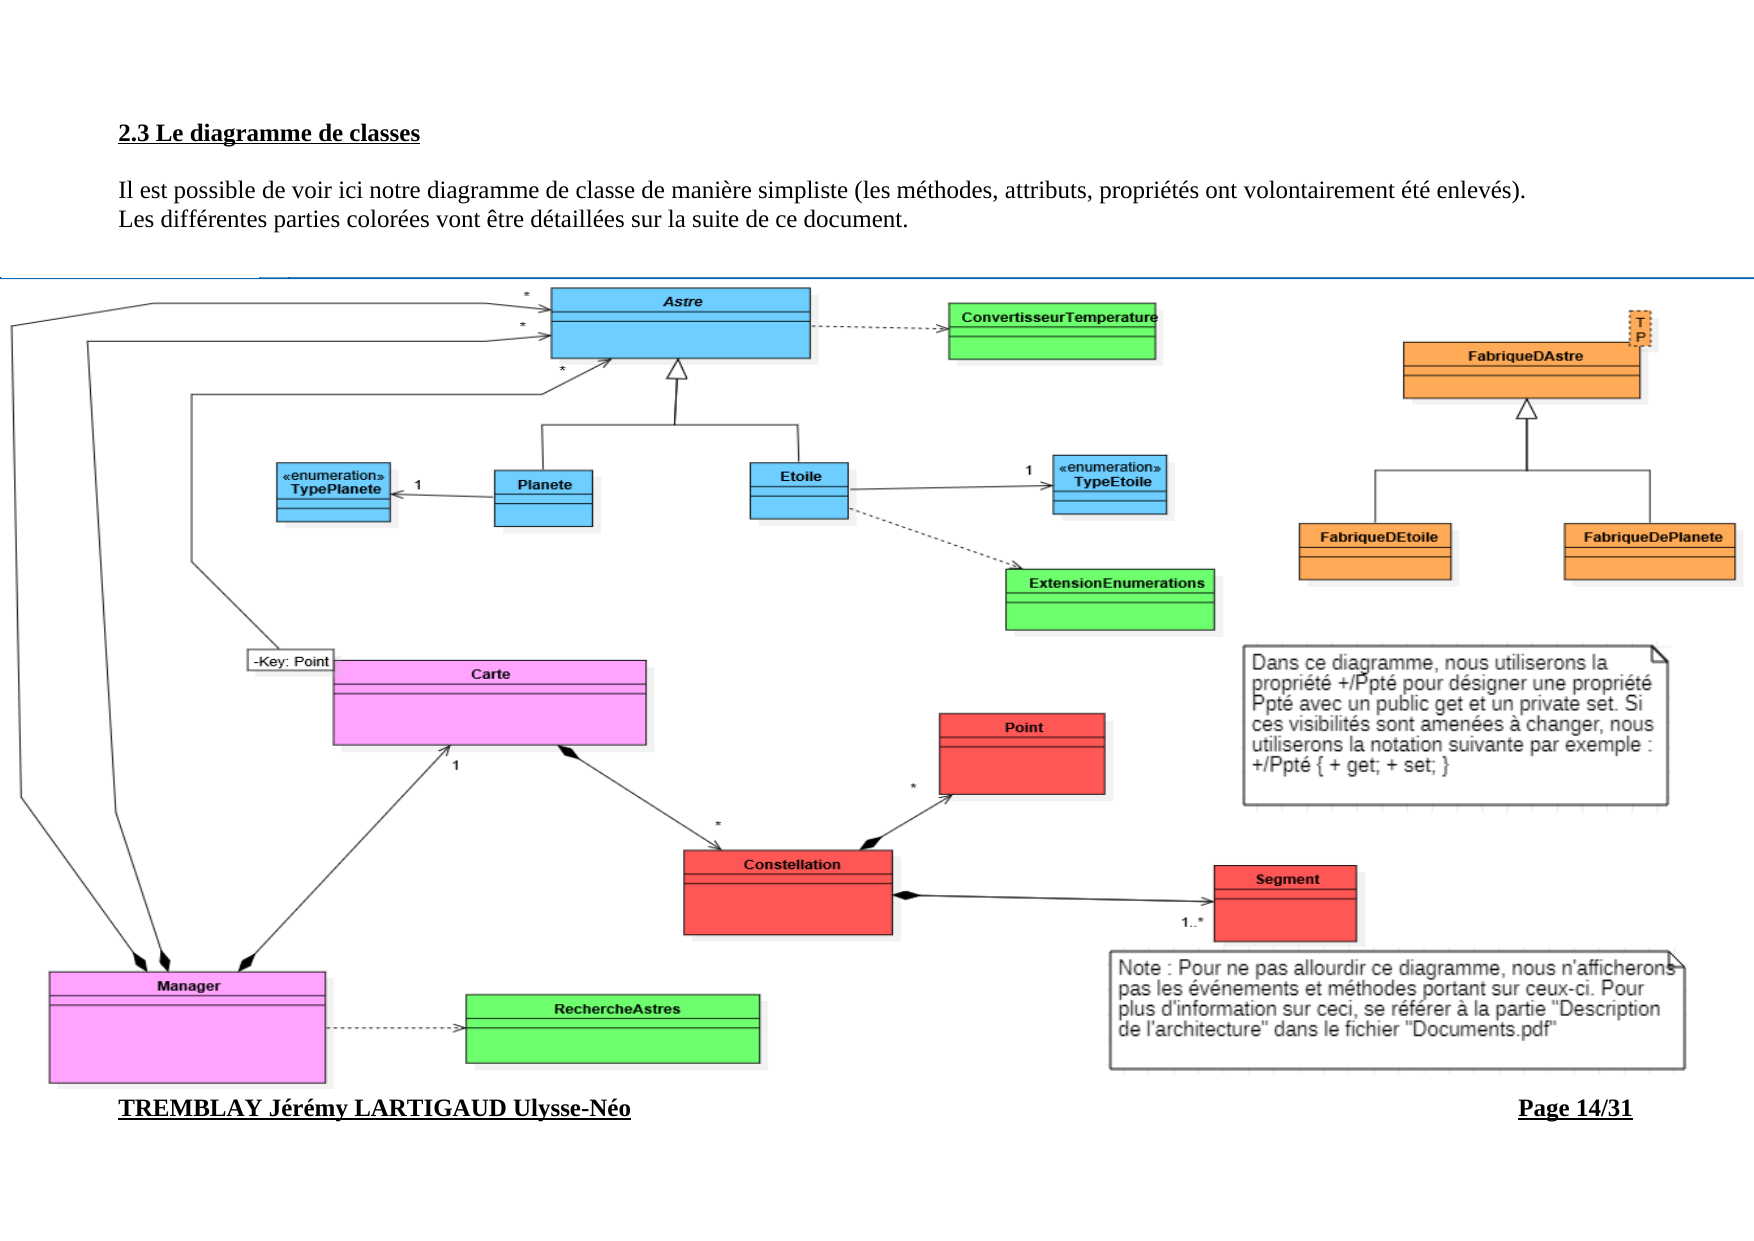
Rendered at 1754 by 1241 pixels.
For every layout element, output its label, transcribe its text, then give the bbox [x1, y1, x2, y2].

text Les différentes parties colorées vont être détaillées sur la suite de ce document. [118, 204, 1636, 233]
picture [0, 277, 1754, 1089]
text 2.3 Le diagramme de classes [118, 118, 1636, 147]
text Il est possible de voir ici notre diagramme de classe de manière simpliste (les méthodes, attributs, propriétés ont volontairement été enlevés). [118, 176, 1636, 204]
